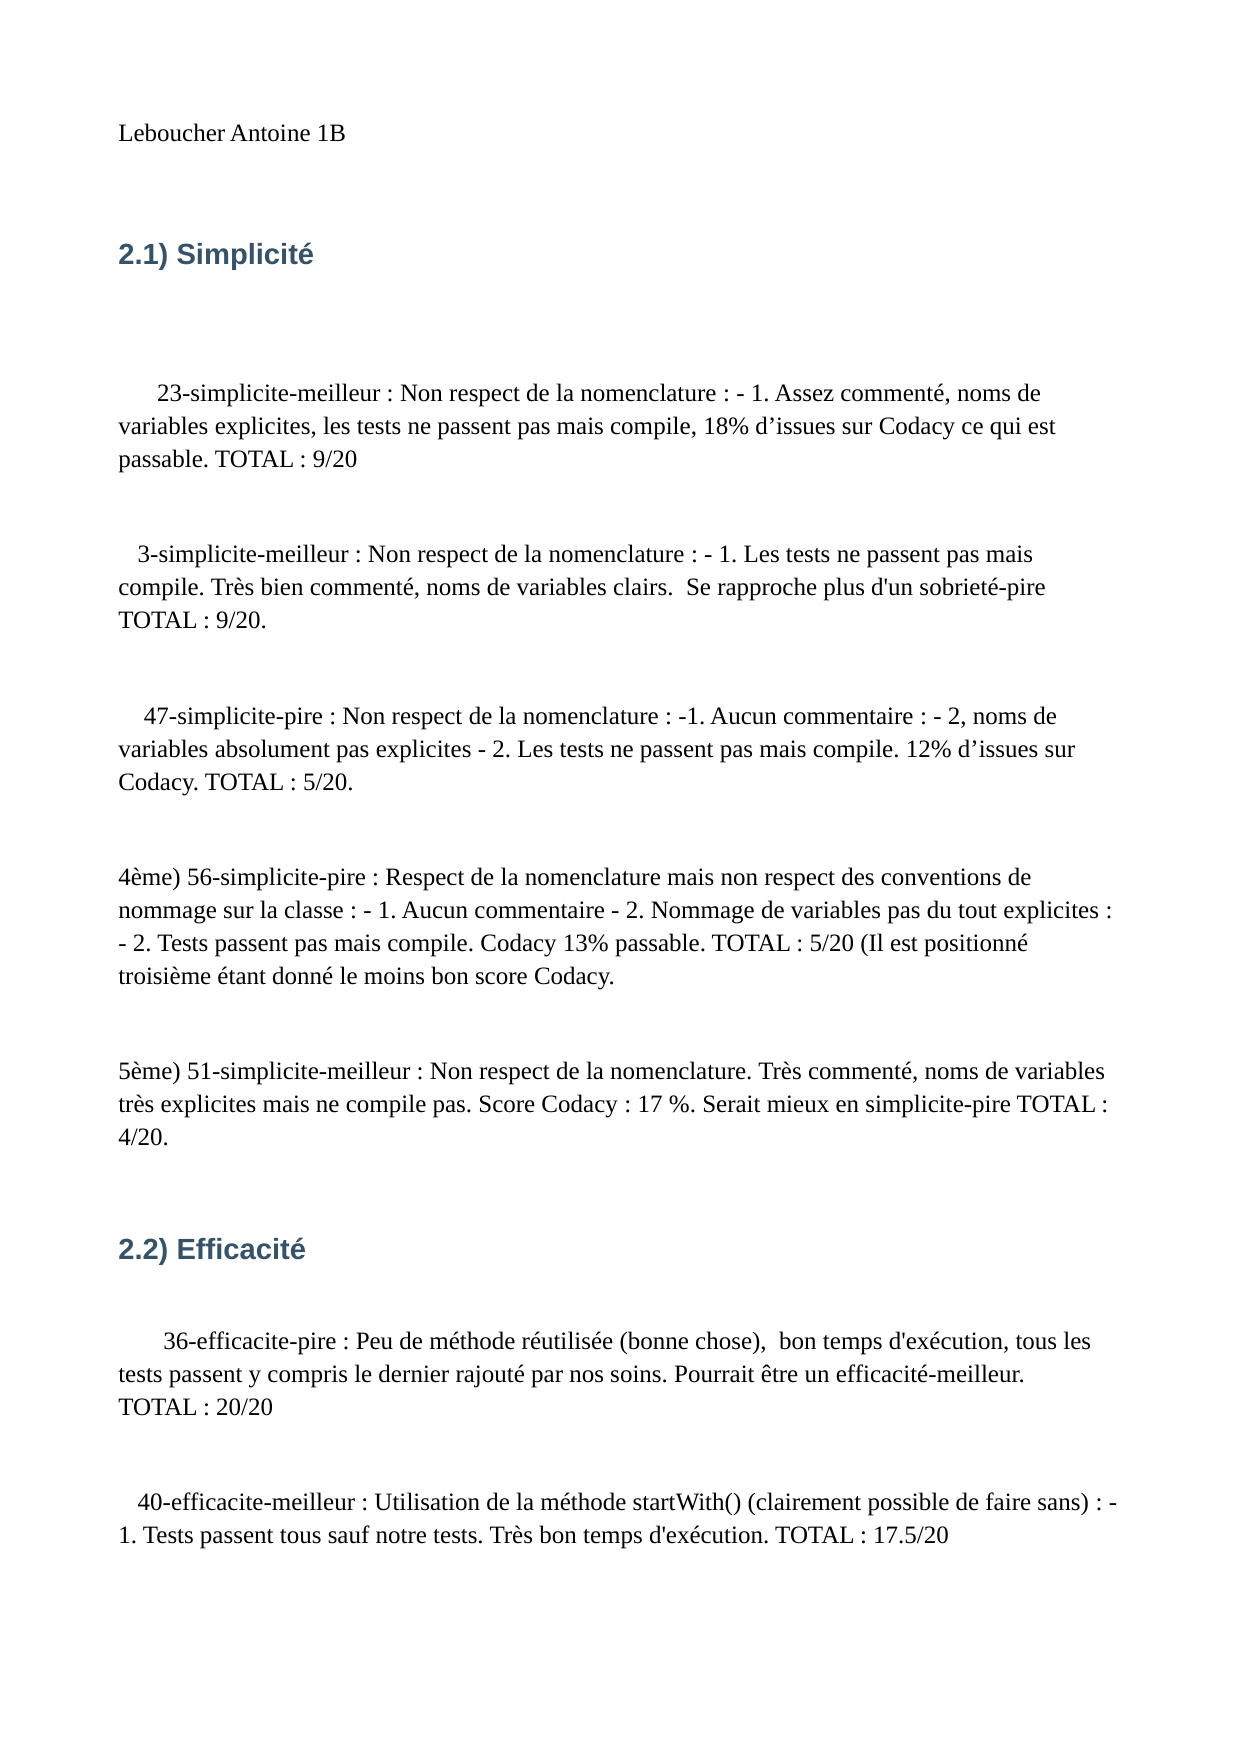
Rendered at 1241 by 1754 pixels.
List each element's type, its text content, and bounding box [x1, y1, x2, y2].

text 🥇🤖 36-efficacite-pire : Peu de méthode réutilisée (bonne chose), bon temps d'exécution, tous les tests passent y compris le dernier rajouté par nos soins. Pourrait être un efficacité-meilleur. TOTAL : 20/20 [118, 1326, 1122, 1421]
subtitle 2.1) Simplicité [118, 237, 1122, 271]
text 🥉 47-simplicite-pire : Non respect de la nomenclature : -1. Aucun commentaire : - 2, noms de variables absolument pas explicites - 2. Les tests ne passent pas mais compile. 12% d’issues sur Codacy. TOTAL : 5/20. [118, 701, 1122, 796]
text 5ème) 51-simplicite-meilleur : Non respect de la nomenclature. Très commenté, noms de variables très explicites mais ne compile pas. Score Codacy : 17 %. Serait mieux en simplicite-pire TOTAL : 4/20. [118, 1056, 1122, 1151]
text 🥈3-simplicite-meilleur : Non respect de la nomenclature : - 1. Les tests ne passent pas mais compile. Très bien commenté, noms de variables clairs. Se rapproche plus d'un sobrieté-pire TOTAL : 9/20. [118, 539, 1122, 634]
subtitle 2.2) Efficacité [118, 1232, 1122, 1266]
text 4ème) 56-simplicite-pire : Respect de la nomenclature mais non respect des conventions de nommage sur la classe : - 1. Aucun commentaire - 2. Nommage de variables pas du tout explicites : - 2. Tests passent pas mais compile. Codacy 13% passable. TOTAL : 5/20 (Il est positionné troisième étant donné le moins bon score Codacy. [118, 862, 1122, 990]
text 🥇🤖23-simplicite-meilleur : Non respect de la nomenclature : - 1. Assez commenté, noms de variables explicites, les tests ne passent pas mais compile, 18% d’issues sur Codacy ce qui est passable. TOTAL : 9/20 [118, 378, 1122, 473]
text 🥈40-efficacite-meilleur : Utilisation de la méthode startWith() (clairement possible de faire sans) : - 1. Tests passent tous sauf notre tests. Très bon temps d'exécution. TOTAL : 17.5/20 [118, 1487, 1122, 1549]
